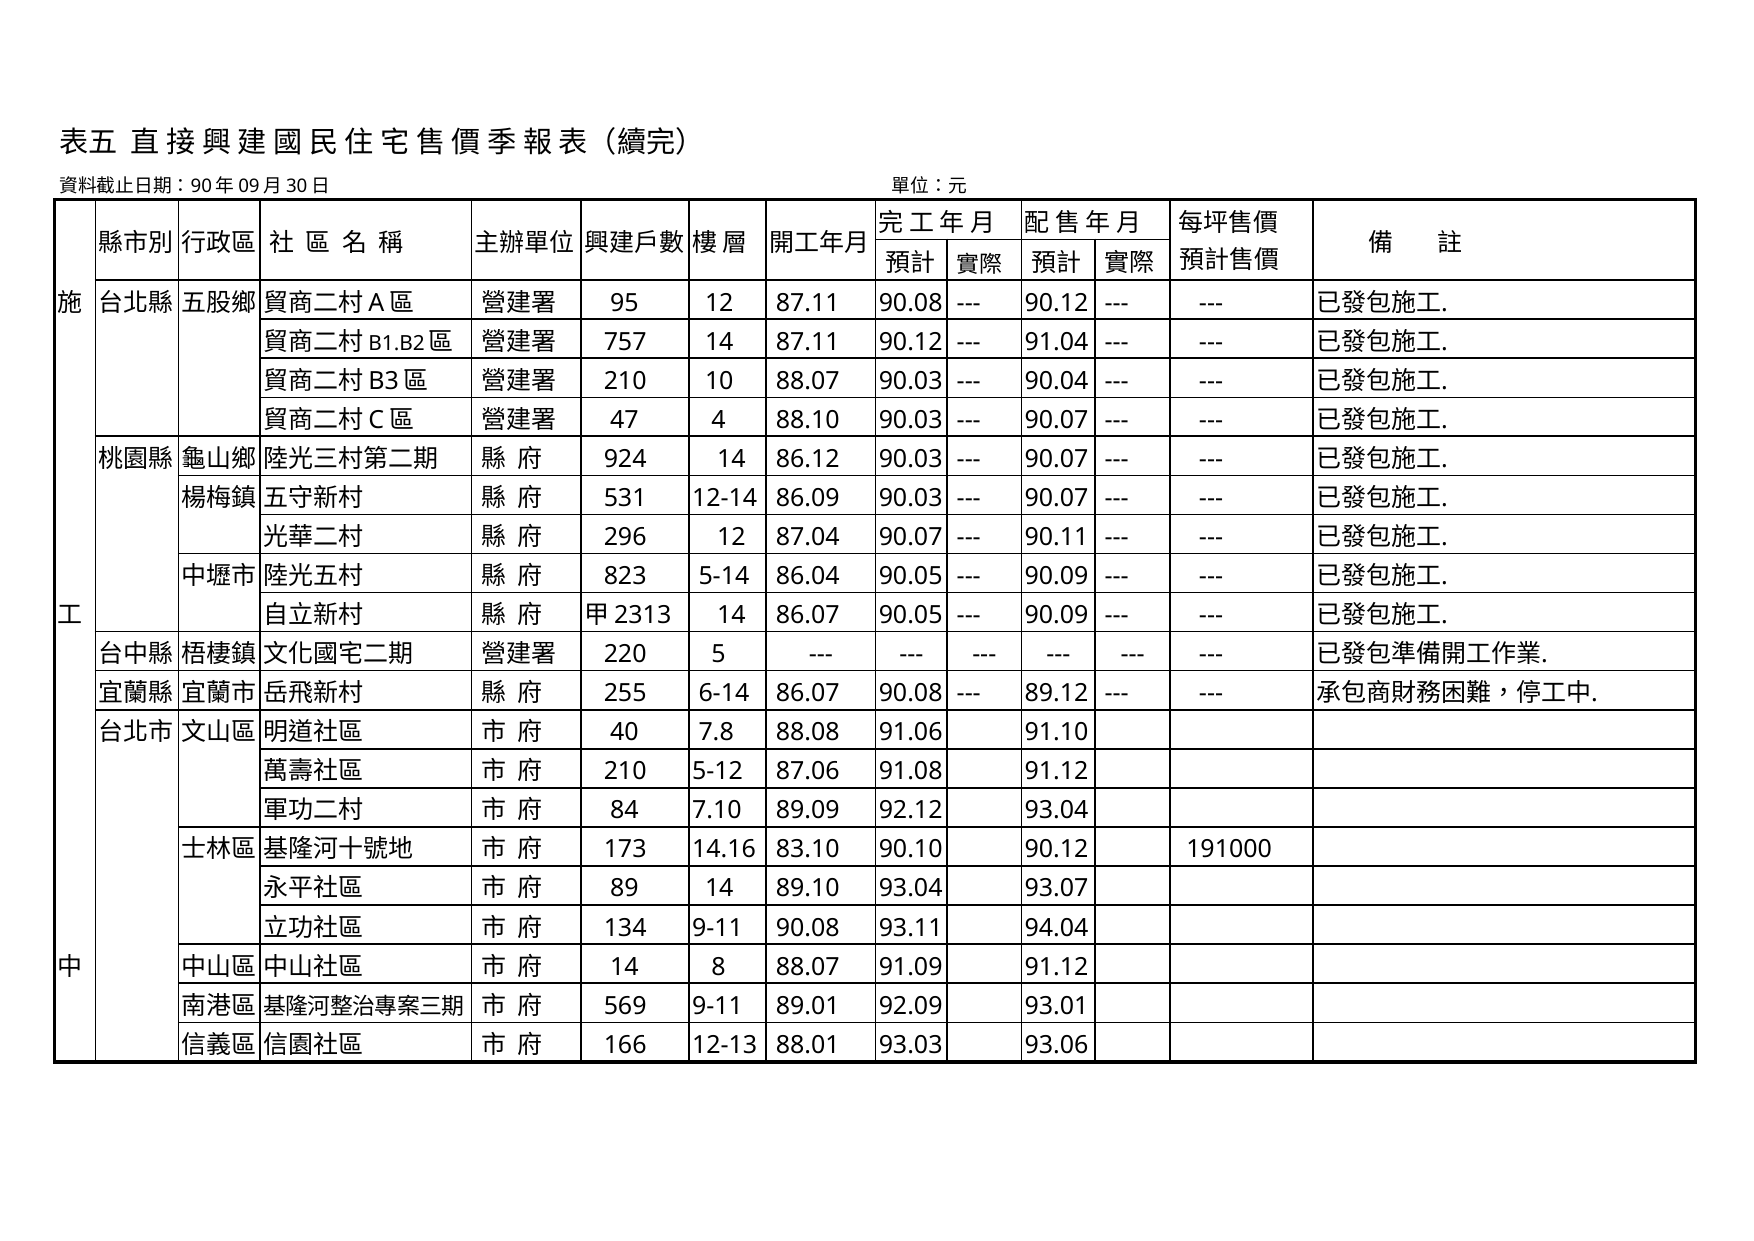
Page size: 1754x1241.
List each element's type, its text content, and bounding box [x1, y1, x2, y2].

table_cell [948, 867, 1021, 904]
table_cell [96, 904, 178, 943]
table_cell [948, 828, 1021, 865]
table_cell 91.12 [1022, 750, 1094, 787]
table_cell 90.09 [1022, 593, 1094, 631]
table_cell 91.10 [1022, 711, 1094, 748]
table_cell 14 [690, 320, 765, 357]
table_cell 757 [582, 320, 688, 357]
table_cell 貿商二村B1.B2區 [261, 320, 471, 357]
table_cell 台中縣 [96, 632, 178, 670]
table_cell 90.08 [876, 671, 946, 709]
table_cell --- [1096, 515, 1169, 553]
table_cell 梧棲鎮 [179, 632, 259, 670]
table_cell 88.07 [767, 945, 875, 982]
table_cell 承包商財務困難，停工中. [1314, 671, 1694, 709]
table_cell --- [948, 476, 1021, 513]
table_cell --- [948, 320, 1021, 357]
table_cell 86.04 [767, 554, 875, 592]
table_cell --- [948, 593, 1021, 631]
table_cell 市 府 [472, 750, 580, 787]
table_cell --- [1096, 359, 1169, 396]
table_cell 宜蘭縣 [96, 671, 178, 709]
table_cell 已發包施工. [1314, 554, 1694, 592]
table_cell 90.10 [876, 828, 946, 865]
table_header 配 售 年 月 [1022, 201, 1169, 238]
table_cell 88.07 [767, 359, 875, 396]
table_cell 縣 府 [472, 554, 580, 592]
table_cell [1171, 984, 1312, 1021]
table_cell 12 [690, 281, 765, 318]
table_cell 87.11 [767, 281, 875, 318]
table_cell 220 [582, 632, 688, 670]
table_cell 中 [56, 943, 95, 982]
table_cell 90.04 [1022, 359, 1094, 396]
table_cell 中山社區 [261, 945, 471, 982]
table_cell 南港區 [179, 984, 259, 1021]
table_cell 營建署 [472, 398, 580, 435]
table_cell 市 府 [472, 828, 580, 865]
table_cell --- [1096, 632, 1169, 670]
table_cell [96, 514, 178, 553]
table_cell 縣 府 [472, 671, 580, 709]
table_cell --- [1171, 476, 1312, 513]
table_cell 166 [582, 1023, 688, 1060]
table_cell 93.04 [876, 867, 946, 904]
table_cell [56, 435, 95, 474]
table_header 樓 層 [690, 201, 765, 279]
table_cell 14 [690, 593, 765, 631]
table_cell 255 [582, 671, 688, 709]
table_cell 40 [582, 711, 688, 748]
table_cell 貿商二村A區 [261, 281, 471, 318]
table_cell 91.04 [1022, 320, 1094, 357]
table_header 備 註 [1314, 201, 1694, 279]
table_cell [56, 514, 95, 553]
table_cell [96, 943, 178, 982]
table_cell 實際 [948, 240, 1021, 279]
table_cell [179, 357, 259, 396]
table_cell 4 [690, 398, 765, 435]
table_header 縣市別 [96, 201, 178, 279]
table_cell 191000 [1171, 828, 1312, 865]
table_cell 營建署 [472, 359, 580, 396]
table_cell 92.09 [876, 984, 946, 1021]
table_cell 95 [582, 281, 688, 318]
table_cell [948, 789, 1021, 826]
table_cell [56, 1021, 95, 1060]
table_cell [96, 982, 178, 1021]
table_cell 9-11 [690, 906, 765, 943]
table_cell 士林區 [179, 828, 259, 865]
table_cell 光華二村 [261, 515, 471, 553]
table_cell [96, 748, 178, 787]
table_cell [179, 787, 259, 826]
table_header 完 工 年 月 [876, 201, 1021, 238]
table_cell --- [1171, 593, 1312, 631]
table_cell 90.12 [1022, 281, 1094, 318]
table_cell [96, 475, 178, 513]
table_cell [1314, 984, 1694, 1021]
table_cell [948, 750, 1021, 787]
table_cell --- [1096, 320, 1169, 357]
table_cell --- [948, 398, 1021, 435]
table_cell 縣 府 [472, 437, 580, 474]
table_cell --- [1096, 671, 1169, 709]
table_cell 貿商二村B3區 [261, 359, 471, 396]
table_cell [56, 826, 95, 865]
table_cell [56, 982, 95, 1021]
table_cell 90.09 [1022, 554, 1094, 592]
table_cell 86.07 [767, 593, 875, 631]
table_cell 14 [582, 945, 688, 982]
table_cell 93.01 [1022, 984, 1094, 1021]
table_cell 已發包施工. [1314, 281, 1694, 318]
table_cell 90.11 [1022, 515, 1094, 553]
table_cell [56, 318, 95, 357]
table_cell 90.05 [876, 593, 946, 631]
table_cell 已發包施工. [1314, 476, 1694, 513]
table_cell 12-13 [690, 1023, 765, 1060]
table_header [56, 201, 95, 238]
table_cell 89.10 [767, 867, 875, 904]
table_cell [179, 318, 259, 357]
table_cell [179, 865, 259, 904]
table_cell 市 府 [472, 711, 580, 748]
table_cell 立功社區 [261, 906, 471, 943]
table_cell 營建署 [472, 281, 580, 318]
table_cell 貿商二村C區 [261, 398, 471, 435]
table_cell 90.03 [876, 437, 946, 474]
table_cell 基隆河十號地 [261, 828, 471, 865]
table_cell 市 府 [472, 867, 580, 904]
table_cell --- [876, 632, 946, 670]
table_cell 實際 [1096, 240, 1169, 279]
table_cell [1171, 750, 1312, 787]
table_cell --- [1171, 398, 1312, 435]
table_cell 94.04 [1022, 906, 1094, 943]
table_cell 7.10 [690, 789, 765, 826]
table_cell 5-14 [690, 554, 765, 592]
table_cell 預計 [1022, 240, 1094, 279]
table_cell 甲2313 [582, 593, 688, 631]
table_cell 岳飛新村 [261, 671, 471, 709]
table_cell 47 [582, 398, 688, 435]
table_cell [96, 1021, 178, 1060]
table_cell 210 [582, 750, 688, 787]
table_cell [56, 475, 95, 513]
table_cell 市 府 [472, 945, 580, 982]
table_cell 83.10 [767, 828, 875, 865]
table_header 主辦單位 [472, 201, 580, 279]
table_cell 已發包施工. [1314, 359, 1694, 396]
table_cell 569 [582, 984, 688, 1021]
table_cell 明道社區 [261, 711, 471, 748]
table_cell 5-12 [690, 750, 765, 787]
table_cell [1314, 867, 1694, 904]
table_cell 中壢市 [179, 554, 259, 592]
table_cell [1314, 1023, 1694, 1060]
table_cell 88.10 [767, 398, 875, 435]
table_cell 87.04 [767, 515, 875, 553]
table_cell 中山區 [179, 945, 259, 982]
table_cell 91.09 [876, 945, 946, 982]
table_cell 90.12 [876, 320, 946, 357]
table_cell [948, 1023, 1021, 1060]
table_cell --- [1171, 671, 1312, 709]
table_cell [179, 514, 259, 553]
table_cell 陸光三村第二期 [261, 437, 471, 474]
table_cell 龜山鄉 [179, 437, 259, 474]
table_cell 五守新村 [261, 476, 471, 513]
table_cell 9-11 [690, 984, 765, 1021]
table_cell 90.03 [876, 476, 946, 513]
table_cell 五股鄉 [179, 281, 259, 318]
table_cell --- [948, 554, 1021, 592]
table_cell 93.11 [876, 906, 946, 943]
table_cell --- [1022, 632, 1094, 670]
table_cell 宜蘭市 [179, 671, 259, 709]
table_cell 296 [582, 515, 688, 553]
table_cell 自立新村 [261, 593, 471, 631]
table_cell [1314, 906, 1694, 943]
table_cell 已發包施工. [1314, 398, 1694, 435]
table_cell --- [1096, 593, 1169, 631]
table_cell [56, 787, 95, 826]
table_cell [948, 945, 1021, 982]
table_cell [96, 553, 178, 592]
table_cell 文化國宅二期 [261, 632, 471, 670]
table_cell 87.11 [767, 320, 875, 357]
table_cell 基隆河整治專案三期 [261, 984, 471, 1021]
table_cell --- [948, 359, 1021, 396]
table_cell 134 [582, 906, 688, 943]
table_cell [1096, 945, 1169, 982]
table_cell 楊梅鎮 [179, 476, 259, 513]
table_cell [56, 709, 95, 748]
table_cell 14 [690, 867, 765, 904]
table_header 開工年月 [767, 201, 875, 279]
table_cell 已發包準備開工作業. [1314, 632, 1694, 670]
table_cell 7.8 [690, 711, 765, 748]
table_cell [948, 906, 1021, 943]
table_header 每坪售價 預計售價 [1171, 201, 1312, 279]
text 表五 直 接 興 建 國 民 住 宅 售 價 季 報 表（續完） [59, 118, 1695, 160]
table_cell 86.09 [767, 476, 875, 513]
table_cell 軍功二村 [261, 789, 471, 826]
table_cell 91.08 [876, 750, 946, 787]
table_cell 信園社區 [261, 1023, 471, 1060]
table_cell 市 府 [472, 984, 580, 1021]
table_cell 91.12 [1022, 945, 1094, 982]
table_cell 91.06 [876, 711, 946, 748]
table_cell 87.06 [767, 750, 875, 787]
table_cell 10 [690, 359, 765, 396]
table_cell 210 [582, 359, 688, 396]
table_cell 86.07 [767, 671, 875, 709]
table_cell 823 [582, 554, 688, 592]
table_cell 縣 府 [472, 476, 580, 513]
table_cell 已發包施工. [1314, 437, 1694, 474]
table_cell 14.16 [690, 828, 765, 865]
table_cell 陸光五村 [261, 554, 471, 592]
table_cell 92.12 [876, 789, 946, 826]
table_cell 12 [690, 515, 765, 553]
table_cell --- [948, 515, 1021, 553]
table_cell [56, 865, 95, 904]
table_cell [1171, 867, 1312, 904]
table_cell [1096, 750, 1169, 787]
table_header 社 區 名 稱 [261, 201, 471, 279]
table_cell --- [1096, 554, 1169, 592]
table_cell 市 府 [472, 906, 580, 943]
table_cell 台北市 [96, 711, 178, 748]
table_cell 預計 [876, 240, 946, 279]
table_cell [1171, 906, 1312, 943]
table_cell [96, 318, 178, 357]
table_cell 90.08 [767, 906, 875, 943]
table_cell 90.07 [876, 515, 946, 553]
table_cell 89 [582, 867, 688, 904]
table_cell 縣 府 [472, 593, 580, 631]
table_cell [179, 904, 259, 943]
table_cell 93.06 [1022, 1023, 1094, 1060]
table_header 行政區 [179, 201, 259, 279]
table_cell 93.07 [1022, 867, 1094, 904]
table_cell [56, 904, 95, 943]
table_cell [56, 357, 95, 396]
table_cell [1171, 789, 1312, 826]
table_cell [1171, 945, 1312, 982]
table_cell 文山區 [179, 711, 259, 748]
table_cell 台北縣 [96, 281, 178, 318]
table_cell 桃園縣 [96, 437, 178, 474]
table_cell [96, 787, 178, 826]
table_cell 市 府 [472, 789, 580, 826]
table_cell 營建署 [472, 320, 580, 357]
table_cell 營建署 [472, 632, 580, 670]
table_cell 93.03 [876, 1023, 946, 1060]
table_cell 工 [56, 592, 95, 631]
table_cell [96, 592, 178, 631]
table_cell [179, 592, 259, 631]
table_cell 89.01 [767, 984, 875, 1021]
table_cell 93.04 [1022, 789, 1094, 826]
table_cell [179, 396, 259, 435]
table_cell [1171, 1023, 1312, 1060]
table_cell [56, 748, 95, 787]
table_cell [1314, 750, 1694, 787]
table_cell --- [767, 632, 875, 670]
table_cell 6-14 [690, 671, 765, 709]
table_cell [1314, 711, 1694, 748]
table_cell 90.03 [876, 359, 946, 396]
table_cell --- [1096, 281, 1169, 318]
table_cell [56, 396, 95, 435]
table_cell --- [1096, 398, 1169, 435]
table_cell [56, 670, 95, 709]
table_cell 90.07 [1022, 398, 1094, 435]
table_cell 88.08 [767, 711, 875, 748]
table_cell --- [1171, 281, 1312, 318]
table_cell [1314, 945, 1694, 982]
table_cell [948, 984, 1021, 1021]
table_cell 施 [56, 279, 95, 318]
table_cell 12-14 [690, 476, 765, 513]
table_cell [96, 357, 178, 396]
table_cell --- [948, 671, 1021, 709]
table_cell --- [1171, 359, 1312, 396]
table_cell --- [948, 632, 1021, 670]
table_cell 173 [582, 828, 688, 865]
table_cell 已發包施工. [1314, 515, 1694, 553]
table_cell [1096, 711, 1169, 748]
text 資料截止日期：90年09月30日 單位：元 [59, 160, 1695, 198]
table_cell [96, 865, 178, 904]
table_cell 90.08 [876, 281, 946, 318]
table_cell 924 [582, 437, 688, 474]
table_cell 5 [690, 632, 765, 670]
table_cell [96, 396, 178, 435]
table_header 興建戶數 [582, 201, 688, 279]
table_cell [96, 826, 178, 865]
table_cell --- [1171, 632, 1312, 670]
table_cell 縣 府 [472, 515, 580, 553]
table_cell 8 [690, 945, 765, 982]
table_cell 89.12 [1022, 671, 1094, 709]
table_cell [1096, 906, 1169, 943]
table_cell --- [948, 281, 1021, 318]
table_cell 89.09 [767, 789, 875, 826]
table_cell 90.12 [1022, 828, 1094, 865]
table_cell --- [1171, 437, 1312, 474]
table_cell 市 府 [472, 1023, 580, 1060]
table_cell 信義區 [179, 1023, 259, 1060]
table_cell 84 [582, 789, 688, 826]
table_cell --- [1171, 515, 1312, 553]
table_cell 90.03 [876, 398, 946, 435]
table_cell [1096, 789, 1169, 826]
table_cell 88.01 [767, 1023, 875, 1060]
table_cell 531 [582, 476, 688, 513]
table_cell [179, 748, 259, 787]
table_cell 90.05 [876, 554, 946, 592]
table_cell [56, 239, 95, 279]
table_cell --- [948, 437, 1021, 474]
table_cell 90.07 [1022, 437, 1094, 474]
table_cell 永平社區 [261, 867, 471, 904]
table_cell [56, 553, 95, 592]
table_cell 14 [690, 437, 765, 474]
table_cell [1314, 828, 1694, 865]
table_cell 86.12 [767, 437, 875, 474]
table_cell --- [1171, 320, 1312, 357]
table_cell 已發包施工. [1314, 593, 1694, 631]
table_cell [56, 631, 95, 670]
table_cell [1171, 711, 1312, 748]
table_cell --- [1096, 437, 1169, 474]
table_cell 已發包施工. [1314, 320, 1694, 357]
table_cell [1096, 867, 1169, 904]
table_cell 萬壽社區 [261, 750, 471, 787]
table_cell --- [1096, 476, 1169, 513]
table_cell --- [1171, 554, 1312, 592]
table_cell [1096, 984, 1169, 1021]
table_cell 90.07 [1022, 476, 1094, 513]
table_cell [1314, 789, 1694, 826]
table_cell [948, 711, 1021, 748]
table_cell [1096, 1023, 1169, 1060]
table_cell [1096, 828, 1169, 865]
